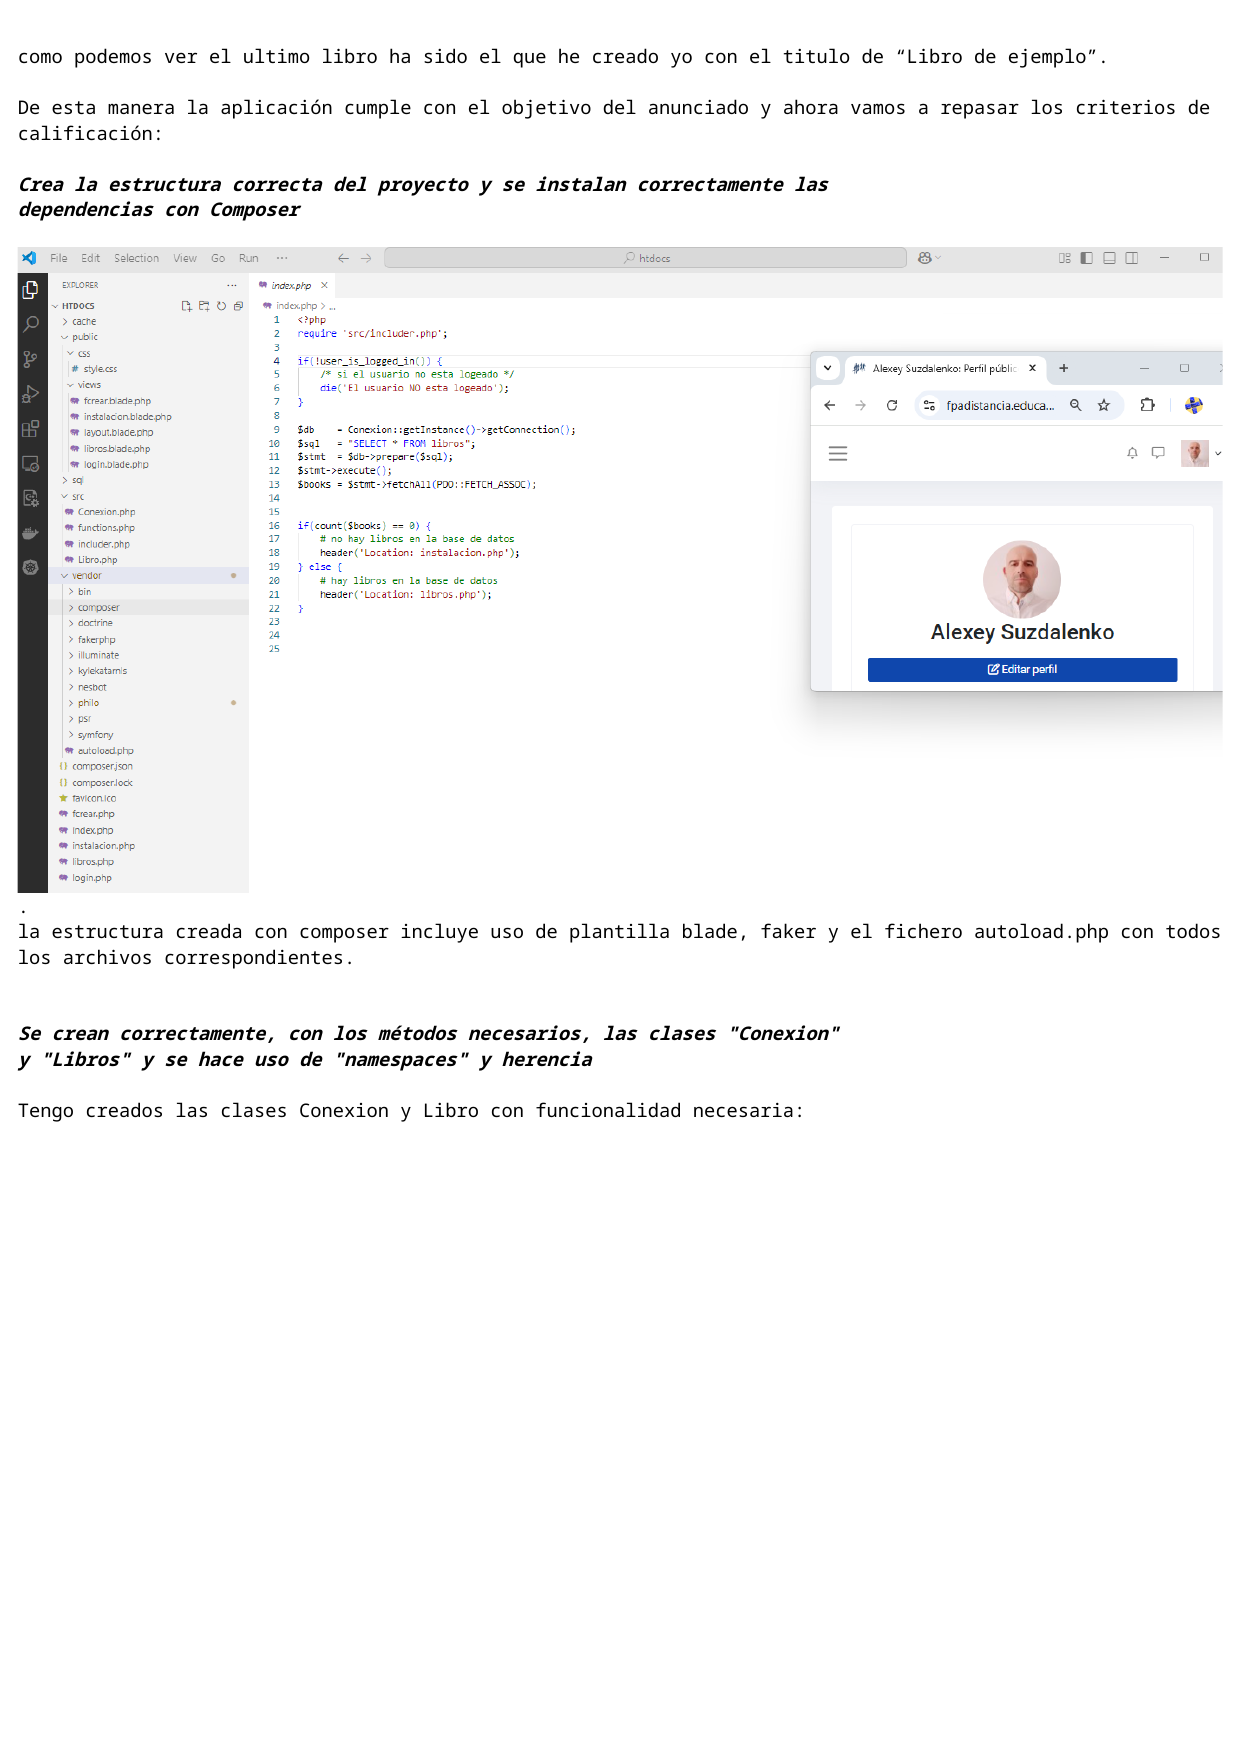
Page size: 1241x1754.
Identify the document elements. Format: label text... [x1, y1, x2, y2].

text De esta manera la aplicación cumple con el objetivo del anunciado y ahora vamos a repasar los criterios de calificación: [18, 94, 1222, 145]
text Tengo creados las clases Conexion y Libro con funcionalidad necesaria: [18, 1097, 1222, 1123]
text Se crean correctamente, con los métodos necesarios, las clases "Conexion" y "Libros" y se hace uso de "namespaces" y herencia [18, 1021, 1222, 1072]
text . [18, 893, 1222, 918]
text la estructura creada con composer incluye uso de plantilla blade, faker y el fichero autoload.php con todos los archivos correspondientes. [18, 918, 1222, 969]
text como podemos ver el ultimo libro ha sido el que he creado yo con el titulo de “Libro de ejemplo”. [18, 43, 1222, 69]
picture [17, 247, 1223, 893]
text Crea la estructura correcta del proyecto y se instalan correctamente las dependencias con Composer [18, 171, 1222, 222]
